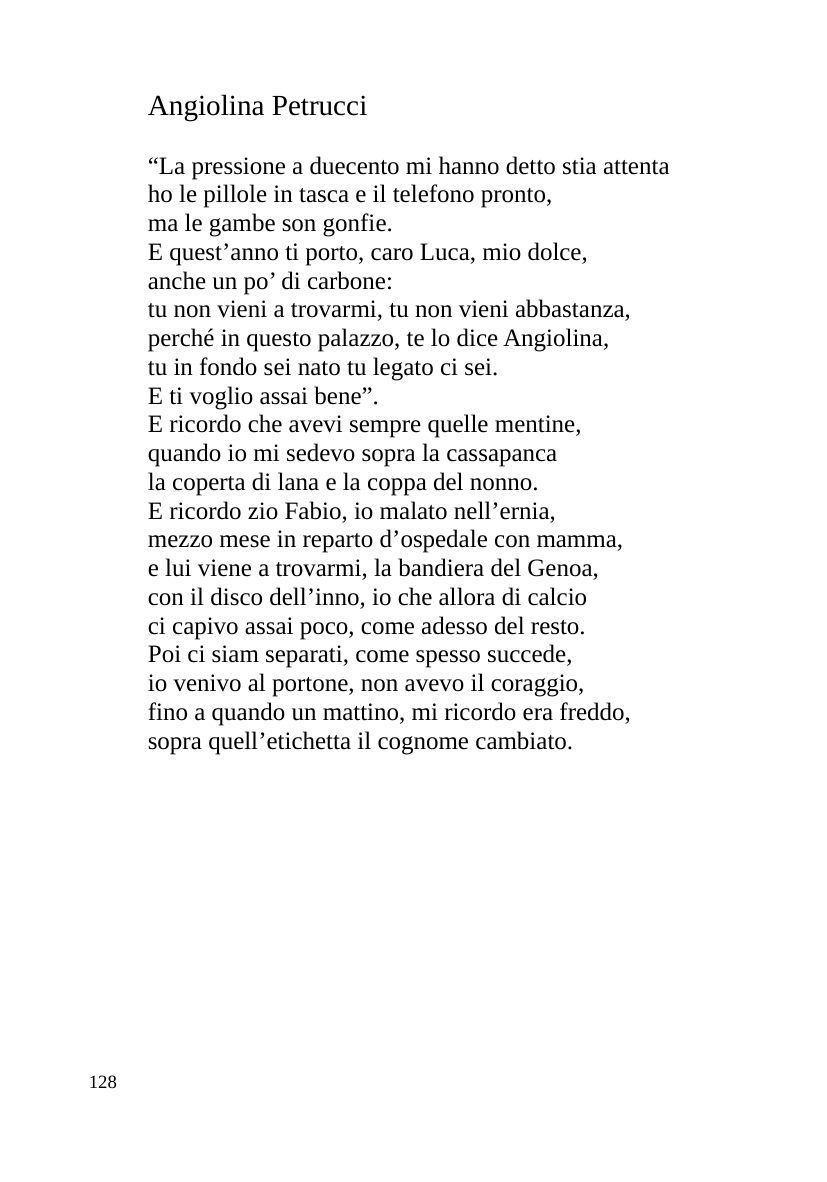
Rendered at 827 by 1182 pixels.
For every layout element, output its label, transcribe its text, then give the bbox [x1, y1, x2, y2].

text con il disco dell’inno, io che allora di calcio [148, 582, 738, 611]
text sopra quell’etichetta il cognome cambiato. [148, 726, 738, 754]
text ma le gambe son gonfie. [148, 208, 738, 237]
text E ricordo zio Fabio, io malato nell’ernia, [148, 496, 738, 524]
text la coperta di lana e la coppa del nonno. [148, 467, 738, 496]
text fino a quando un mattino, mi ricordo era freddo, [148, 697, 738, 726]
text E ricordo che avevi sempre quelle mentine, [148, 409, 738, 438]
text tu non vieni a trovarmi, tu non vieni abbastanza, [148, 294, 738, 323]
text e lui viene a trovarmi, la bandiera del Genoa, [148, 553, 738, 582]
text perché in questo palazzo, te lo dice Angiolina, [148, 323, 738, 352]
text E ti voglio assai bene”. [148, 381, 738, 409]
text Angiolina Petrucci [148, 88, 738, 122]
text ho le pillole in tasca e il telefono pronto, [148, 179, 738, 208]
text io venivo al portone, non avevo il coraggio, [148, 668, 738, 697]
text mezzo mese in reparto d’ospedale con mamma, [148, 524, 738, 553]
text tu in fondo sei nato tu legato ci sei. [148, 352, 738, 381]
text “La pressione a duecento mi hanno detto stia attenta [148, 151, 738, 179]
text ci capivo assai poco, come adesso del resto. [148, 611, 738, 639]
text quando io mi sedevo sopra la cassapanca [148, 438, 738, 467]
text E quest’anno ti porto, caro Luca, mio dolce, [148, 237, 738, 266]
text anche un po’ di carbone: [148, 266, 738, 294]
text Poi ci siam separati, come spesso succede, [148, 639, 738, 668]
